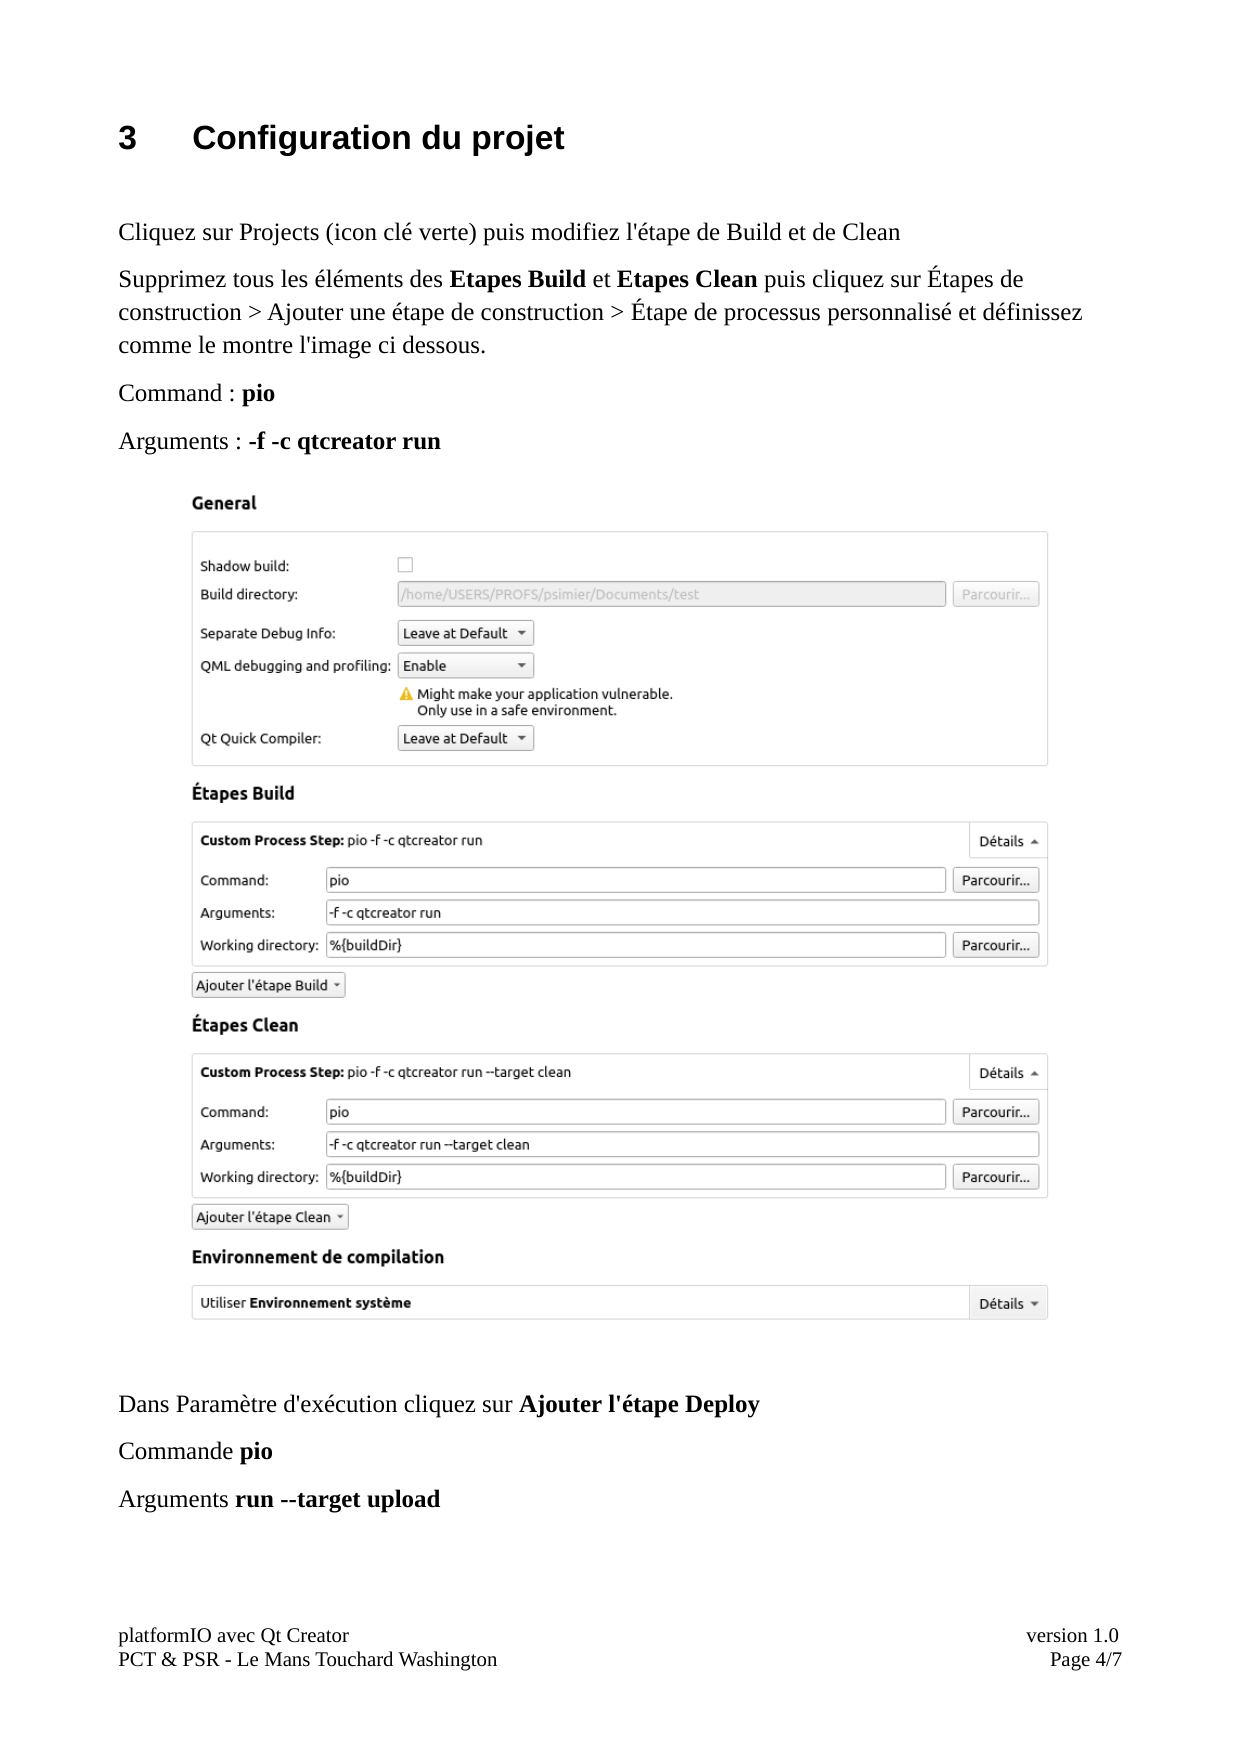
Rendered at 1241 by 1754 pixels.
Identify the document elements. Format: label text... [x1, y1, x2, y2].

text Arguments run --target upload [118, 1484, 1122, 1513]
text Dans Paramètre d'exécution cliquez sur Ajouter l'étape Deploy [118, 1389, 1122, 1418]
text Commande pio [118, 1436, 1122, 1465]
text Command : pio [118, 378, 1122, 407]
picture [118, 490, 1123, 1337]
subtitle Configuration du projet [118, 118, 1122, 157]
text Supprimez tous les éléments des Etapes Build et Etapes Clean puis cliquez sur Étapes de construction > Ajouter une étape de construction > Étape de processus personnalisé et définissez comme le montre l'image ci dessous. [118, 264, 1122, 359]
text Arguments : -f -c qtcreator run [118, 426, 1122, 454]
text Cliquez sur Projects (icon clé verte) puis modifiez l'étape de Build et de Clean [118, 217, 1122, 246]
